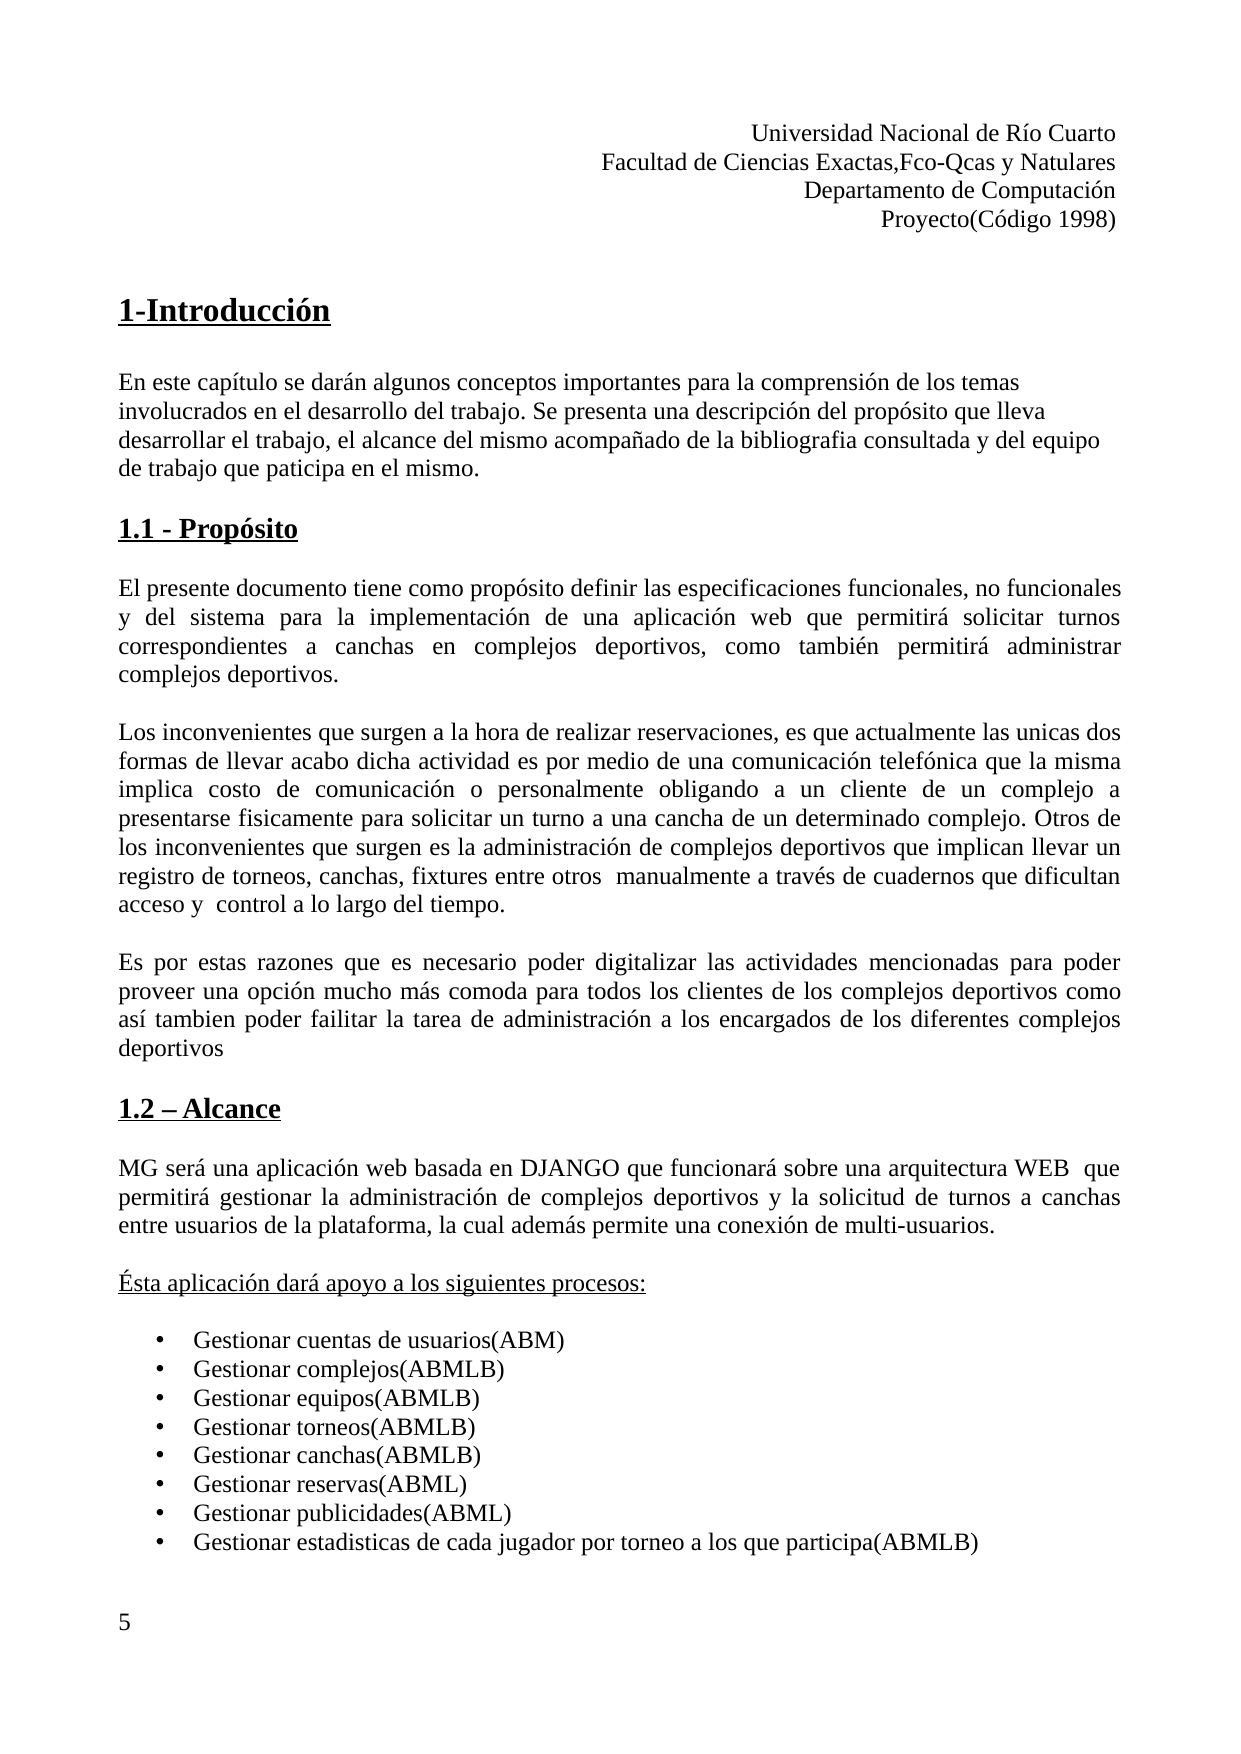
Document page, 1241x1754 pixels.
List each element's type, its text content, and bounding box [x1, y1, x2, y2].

text 1-Introducción [118, 291, 1122, 329]
list Gestionar cuentas de usuarios(ABM) [156, 1326, 1122, 1354]
text 1.1 - Propósito [118, 511, 1122, 544]
list Gestionar publicidades(ABML) [156, 1498, 1122, 1527]
list Gestionar reservas(ABML) [156, 1469, 1122, 1498]
text 1.2 – Alcance [118, 1091, 1122, 1124]
text Los inconvenientes que surgen a la hora de realizar reservaciones, es que actualmente las unicas dos formas de llevar acabo dicha actividad es por medio de una comunicación telefónica que la misma implica costo de comunicación o personalmente obligando a un cliente de un complejo a presentarse fisicamente para solicitar un turno a una cancha de un determinado complejo. Otros de los inconvenientes que surgen es la administración de complejos deportivos que implican llevar un registro de torneos, canchas, fixtures entre otros manualmente a través de cuadernos que dificultan acceso y control a lo largo del tiempo. [118, 717, 1122, 918]
list Gestionar estadisticas de cada jugador por torneo a los que participa(ABMLB) [156, 1527, 1122, 1556]
text y del sistema para la implementación de una aplicación web que permitirá solicitar turnos correspondientes a canchas en complejos deportivos, como también permitirá administrar complejos deportivos. [118, 602, 1122, 688]
list Gestionar canchas(ABMLB) [156, 1441, 1122, 1469]
list Gestionar equipos(ABMLB) [156, 1383, 1122, 1412]
list Gestionar torneos(ABMLB) [156, 1412, 1122, 1441]
text MG será una aplicación web basada en DJANGO que funcionará sobre una arquitectura WEB que permitirá gestionar la administración de complejos deportivos y la solicitud de turnos a canchas entre usuarios de la plataforma, la cual además permite una conexión de multi-usuarios. [118, 1153, 1122, 1239]
text En este capítulo se darán algunos conceptos importantes para la comprensión de los temas involucrados en el desarrollo del trabajo. Se presenta una descripción del propósito que lleva desarrollar el trabajo, el alcance del mismo acompañado de la bibliografia consultada y del equipo de trabajo que paticipa en el mismo. [118, 367, 1122, 482]
text Ésta aplicación dará apoyo a los siguientes procesos: [118, 1268, 1122, 1297]
list Gestionar complejos(ABMLB) [156, 1354, 1122, 1383]
text El presente documento tiene como propósito definir las especificaciones funcionales, no funcionales [118, 573, 1122, 602]
text Es por estas razones que es necesario poder digitalizar las actividades mencionadas para poder proveer una opción mucho más comoda para todos los clientes de los complejos deportivos como así tambien poder failitar la tarea de administración a los encargados de los diferentes complejos deportivos [118, 947, 1122, 1062]
